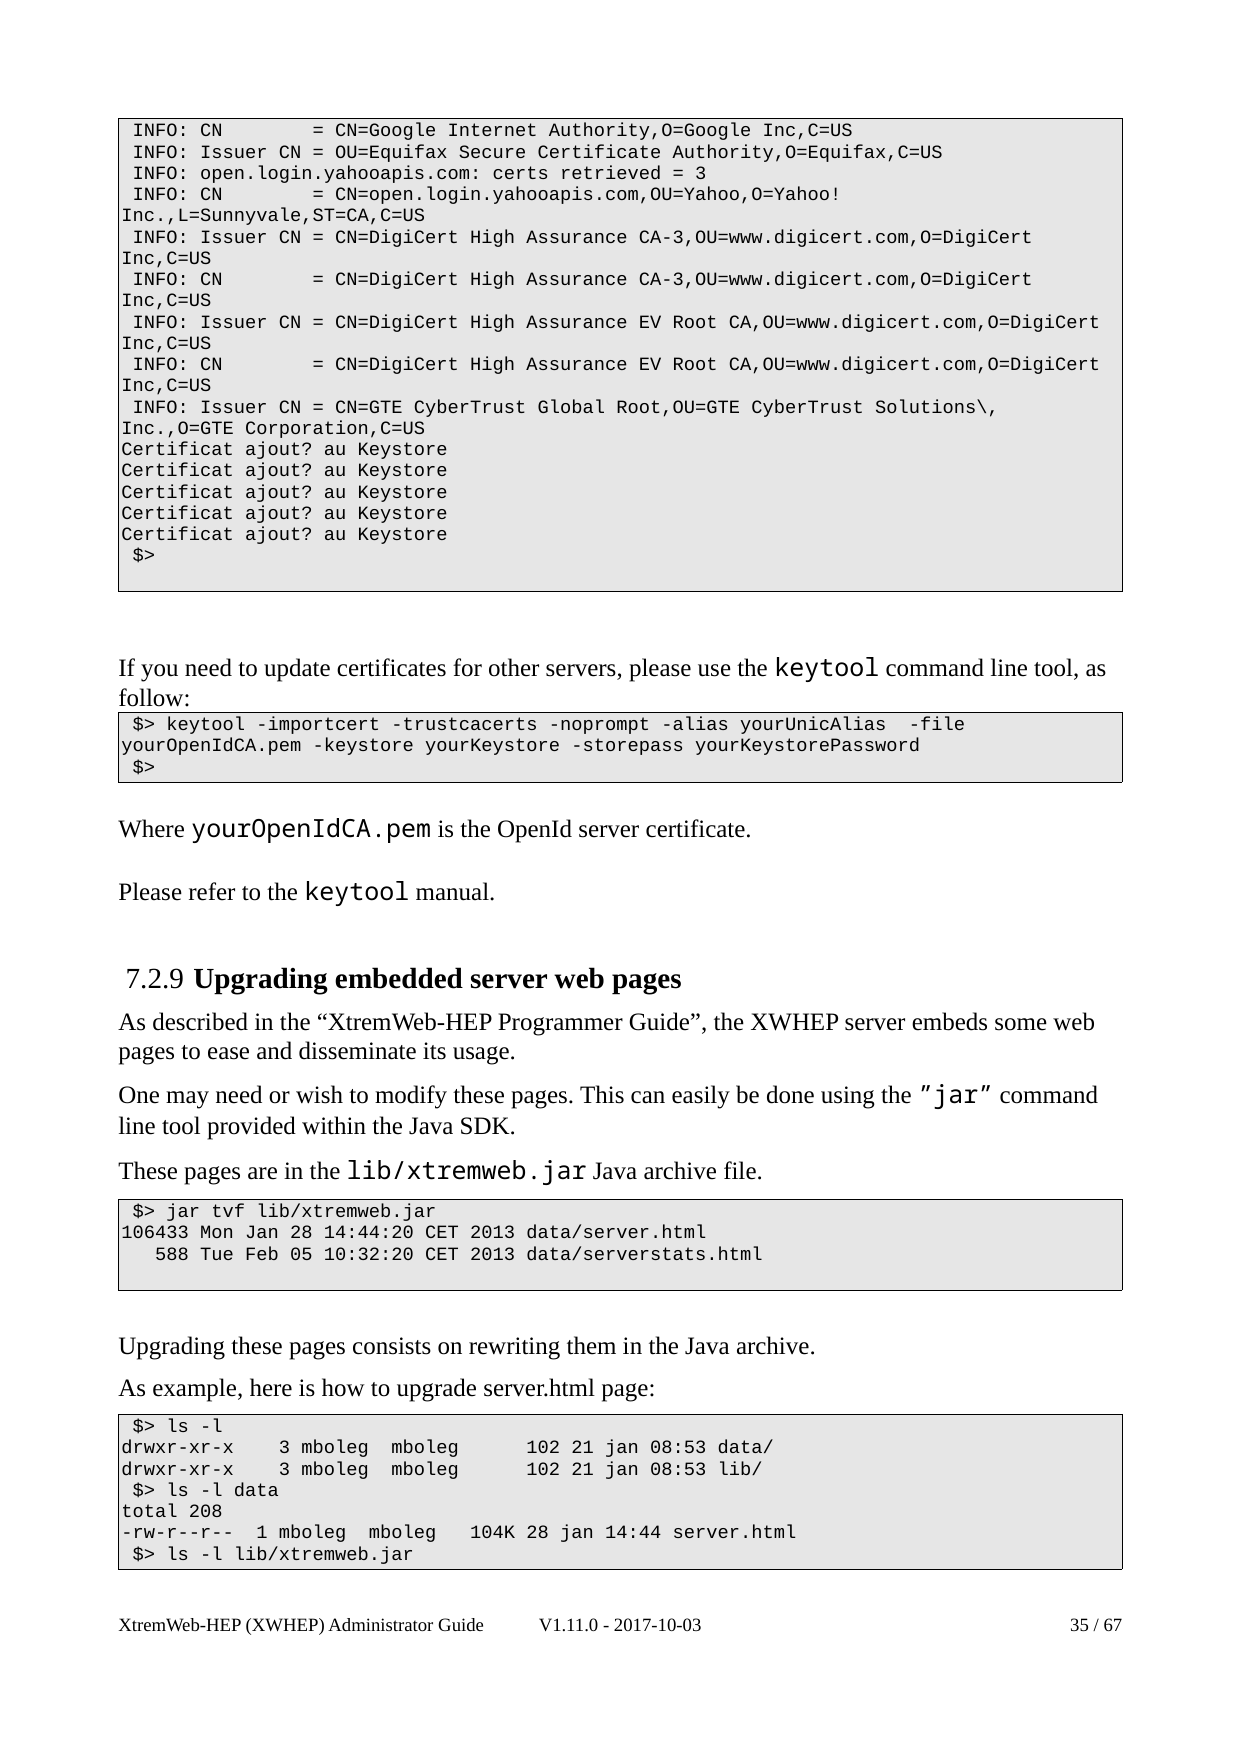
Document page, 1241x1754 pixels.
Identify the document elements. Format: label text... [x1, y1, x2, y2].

text INFO: CN = CN=DigiCert High Assurance EV Root CA,OU=www.digicert.com,O=DigiCert Inc,C=US [119, 352, 1122, 394]
text Certificat ajout? au Keystore [119, 501, 1122, 522]
text Where yourOpenIdCA.pem is the OpenId server certificate. [118, 811, 1122, 844]
text INFO: Issuer CN = CN=DigiCert High Assurance EV Root CA,OU=www.digicert.com,O=DigiCert Inc,C=US [119, 309, 1122, 352]
text If you need to update certificates for other servers, please use the keytool command line tool, as follow: [118, 649, 1122, 712]
text INFO: CN = CN=DigiCert High Assurance CA-3,OU=www.digicert.com,O=DigiCert Inc,C=US [119, 267, 1122, 309]
text 588 Tue Feb 05 10:32:20 CET 2013 data/serverstats.html [119, 1242, 1122, 1263]
text -rw-r--r-- 1 mboleg mboleg 104K 28 jan 14:44 server.html [119, 1520, 1122, 1541]
text Certificat ajout? au Keystore [119, 479, 1122, 501]
text Certificat ajout? au Keystore [119, 458, 1122, 479]
text $> ls -l [119, 1415, 1122, 1435]
text As described in the “XtremWeb-HEP Programmer Guide”, the XWHEP server embeds some web pages to ease and disseminate its usage. [118, 1007, 1122, 1065]
text drwxr-xr-x 3 mboleg mboleg 102 21 jan 08:53 data/ [119, 1435, 1122, 1456]
text $> keytool -importcert -trustcacerts -noprompt -alias yourUnicAlias -file yourOpenIdCA.pem -keystore yourKeystore -storepass yourKeystorePassword [119, 713, 1122, 754]
text As example, here is how to upgrade server.html page: [118, 1373, 1122, 1401]
subtitle Upgrading embedded server web pages [118, 961, 1122, 995]
text INFO: Issuer CN = CN=GTE CyberTrust Global Root,OU=GTE CyberTrust Solutions\, Inc.,O=GTE Corporation,C=US [119, 394, 1122, 437]
text These pages are in the lib/xtremweb.jar Java archive file. [118, 1152, 1122, 1187]
text $> ls -l data [119, 1478, 1122, 1499]
text INFO: Issuer CN = CN=DigiCert High Assurance CA-3,OU=www.digicert.com,O=DigiCert Inc,C=US [119, 224, 1122, 267]
text Certificat ajout? au Keystore [119, 522, 1122, 543]
text $> jar tvf lib/xtremweb.jar [119, 1200, 1122, 1220]
text $> [119, 754, 1122, 782]
text INFO: CN = CN=Google Internet Authority,O=Google Inc,C=US [119, 119, 1122, 139]
text drwxr-xr-x 3 mboleg mboleg 102 21 jan 08:53 lib/ [119, 1456, 1122, 1478]
text $> [119, 543, 1122, 564]
text INFO: Issuer CN = OU=Equifax Secure Certificate Authority,O=Equifax,C=US [119, 139, 1122, 161]
text Certificat ajout? au Keystore [119, 437, 1122, 458]
text $> ls -l lib/xtremweb.jar [119, 1541, 1122, 1569]
text INFO: CN = CN=open.login.yahooapis.com,OU=Yahoo,O=Yahoo! Inc.,L=Sunnyvale,ST=CA,C=US [119, 182, 1122, 224]
text INFO: open.login.yahooapis.com: certs retrieved = 3 [119, 161, 1122, 182]
text Upgrading these pages consists on rewriting them in the Java archive. [118, 1331, 1122, 1360]
text 106433 Mon Jan 28 14:44:20 CET 2013 data/server.html [119, 1220, 1122, 1242]
text One may need or wish to modify these pages. This can easily be done using the ”jar” command line tool provided within the Java SDK. [118, 1077, 1122, 1140]
text Please refer to the keytool manual. [118, 873, 1122, 907]
text total 208 [119, 1499, 1122, 1520]
